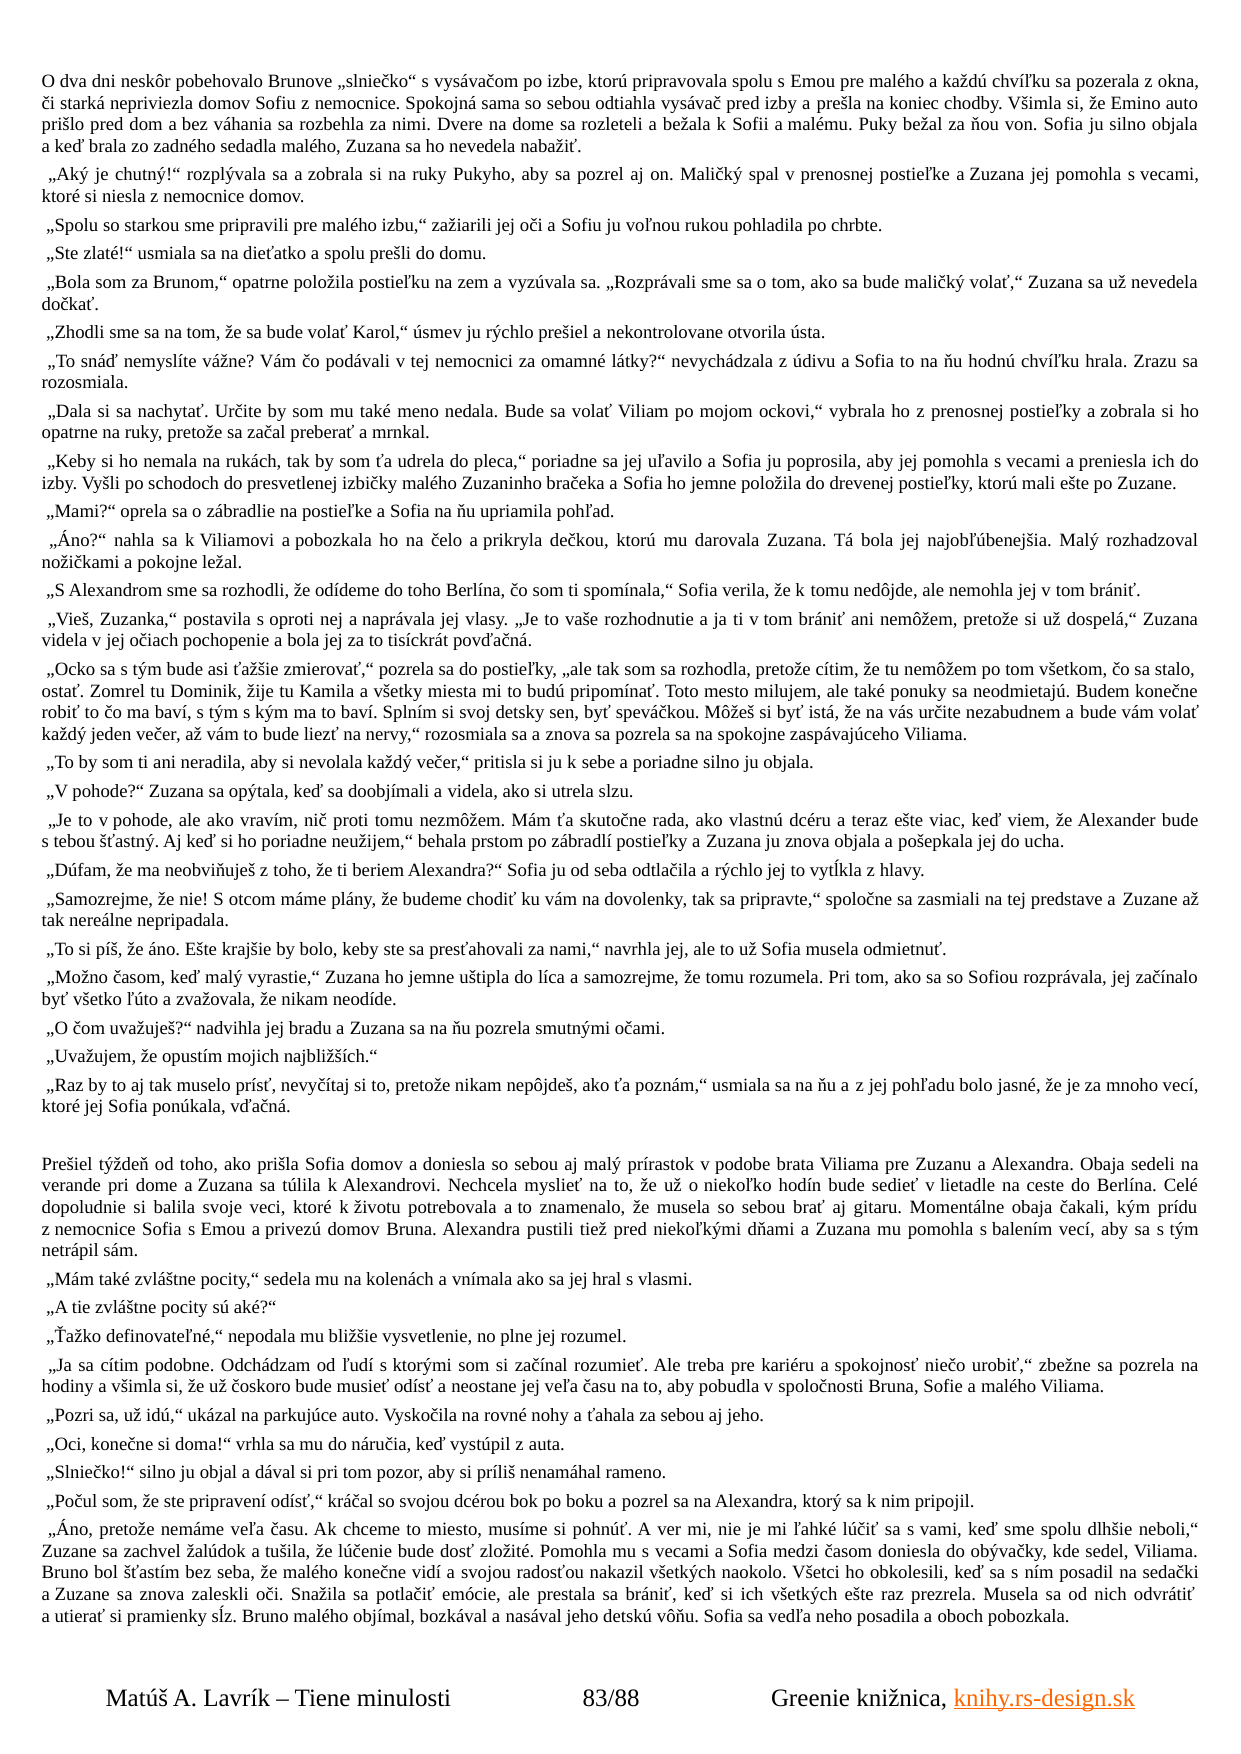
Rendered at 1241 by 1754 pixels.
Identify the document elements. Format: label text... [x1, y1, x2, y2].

text „Možno časom, keď malý vyrastie,“ Zuzana ho jemne uštipla do líca a samozrejme, že tomu rozumela. Pri tom, ako sa so Sofiou rozprávala, jej začínalo byť všetko ľúto a zvažovala, že nikam neodíde. [41, 966, 1199, 1009]
text „Dúfam, že ma neobviňuješ z toho, že ti beriem Alexandra?“ Sofia ju od seba odtlačila a rýchlo jej to vytĺkla z hlavy. [41, 859, 1199, 880]
text „Dala si sa nachytať. Určite by som mu také meno nedala. Bude sa volať Viliam po mojom ockovi,“ vybrala ho z prenosnej postieľky a zobrala si ho opatrne na ruky, pretože sa začal preberať a mrnkal. [41, 400, 1199, 443]
text „Raz by to aj tak muselo prísť, nevyčítaj si to, pretože nikam nepôjdeš, ako ťa poznám,“ usmiala sa na ňu a z jej pohľadu bolo jasné, že je za mnoho vecí, ktoré jej Sofia ponúkala, vďačná. [41, 1074, 1199, 1117]
text „Mami?“ oprela sa o zábradlie na postieľke a Sofia na ňu upriamila pohľad. [41, 500, 1199, 522]
text „Keby si ho nemala na rukách, tak by som ťa udrela do pleca,“ poriadne sa jej uľavilo a Sofia ju poprosila, aby jej pomohla s vecami a preniesla ich do izby. Vyšli po schodoch do presvetlenej izbičky malého Zuzaninho bračeka a Sofia ho jemne položila do drevenej postieľky, ktorú mali ešte po Zuzane. [41, 450, 1199, 493]
text „Bola som za Brunom,“ opatrne položila postieľku na zem a vyzúvala sa. „Rozprávali sme sa o tom, ako sa bude maličký volať,“ Zuzana sa už nevedela dočkať. [41, 271, 1199, 314]
text „Počul som, že ste pripravení odísť,“ kráčal so svojou dcérou bok po boku a pozrel sa na Alexandra, ktorý sa k nim pripojil. [41, 1490, 1199, 1511]
text „Zhodli sme sa na tom, že sa bude volať Karol,“ úsmev ju rýchlo prešiel a nekontrolovane otvorila ústa. [41, 321, 1199, 343]
text „Ja sa cítim podobne. Odchádzam od ľudí s ktorými som si začínal rozumieť. Ale treba pre kariéru a spokojnosť niečo urobiť,“ zbežne sa pozrela na hodiny a všimla si, že už čoskoro bude musieť odísť a neostane jej veľa času na to, aby pobudla v spoločnosti Bruna, Sofie a malého Viliama. [41, 1353, 1199, 1397]
text „Uvažujem, že opustím mojich najbližších.“ [41, 1045, 1199, 1067]
text „Samozrejme, že nie! S otcom máme plány, že budeme chodiť ku vám na dovolenky, tak sa pripravte,“ spoločne sa zasmiali na tej predstave a Zuzane až tak nereálne nepripadala. [41, 887, 1199, 931]
text Prešiel týždeň od toho, ako prišla Sofia domov a doniesla so sebou aj malý prírastok v podobe brata Viliama pre Zuzanu a Alexandra. Obaja sedeli na verande pri dome a Zuzana sa túlila k Alexandrovi. Nechcela myslieť na to, že už o niekoľko hodín bude sedieť v lietadle na ceste do Berlína. Celé dopoludnie si balila svoje veci, ktoré k životu potrebovala a to znamenalo, že musela so sebou brať aj gitaru. Momentálne obaja čakali, kým prídu z nemocnice Sofia s Emou a privezú domov Bruna. Alexandra pustili tiež pred niekoľkými dňami a Zuzana mu pomohla s balením vecí, aby sa s tým netrápil sám. [41, 1153, 1199, 1261]
text „V pohode?“ Zuzana sa opýtala, keď sa doobjímali a videla, ako si utrela slzu. [41, 780, 1199, 802]
text O dva dni neskôr pobehovalo Brunove „slniečko“ s vysávačom po izbe, ktorú pripravovala spolu s Emou pre malého a každú chvíľku sa pozerala z okna, či starká nepriviezla domov Sofiu z nemocnice. Spokojná sama so sebou odtiahla vysávač pred izby a prešla na koniec chodby. Všimla si, že Emino auto prišlo pred dom a bez váhania sa rozbehla za nimi. Dvere na dome sa rozleteli a bežala k Sofii a malému. Puky bežal za ňou von. Sofia ju silno objala a keď brala zo zadného sedadla malého, Zuzana sa ho nevedela nabažiť. [41, 70, 1199, 156]
text „Ocko sa s tým bude asi ťažšie zmierovať,“ pozrela sa do postieľky, „ale tak som sa rozhodla, pretože cítim, že tu nemôžem po tom všetkom, čo sa stalo, ostať. Zomrel tu Dominik, žije tu Kamila a všetky miesta mi to budú pripomínať. Toto mesto milujem, ale také ponuky sa neodmietajú. Budem konečne robiť to čo ma baví, s tým s kým ma to baví. Splním si svoj detsky sen, byť speváčkou. Môžeš si byť istá, že na vás určite nezabudnem a bude vám volať každý jeden večer, až vám to bude liezť na nervy,“ rozosmiala sa a znova sa pozrela sa na spokojne zaspávajúceho Viliama. [41, 658, 1199, 744]
text „Oci, konečne si doma!“ vrhla sa mu do náručia, keď vystúpil z auta. [41, 1432, 1199, 1454]
text „Ste zlaté!“ usmiala sa na dieťatko a spolu prešli do domu. [41, 242, 1199, 264]
text „To snáď nemyslíte vážne? Vám čo podávali v tej nemocnici za omamné látky?“ nevychádzala z údivu a Sofia to na ňu hodnú chvíľku hrala. Zrazu sa rozosmiala. [41, 350, 1199, 393]
text „To by som ti ani neradila, aby si nevolala každý večer,“ pritisla si ju k sebe a poriadne silno ju objala. [41, 751, 1199, 773]
text „Je to v pohode, ale ako vravím, nič proti tomu nezmôžem. Mám ťa skutočne rada, ako vlastnú dcéru a teraz ešte viac, keď viem, že Alexander bude s tebou šťastný. Aj keď si ho poriadne neužijem,“ behala prstom po zábradlí postieľky a Zuzana ju znova objala a pošepkala jej do ucha. [41, 809, 1199, 852]
text „Mám také zvláštne pocity,“ sedela mu na kolenách a vnímala ako sa jej hral s vlasmi. [41, 1268, 1199, 1289]
text „A tie zvláštne pocity sú aké?“ [41, 1296, 1199, 1318]
text „Áno?“ nahla sa k Viliamovi a pobozkala ho na čelo a prikryla dečkou, ktorú mu darovala Zuzana. Tá bola jej najobľúbenejšia. Malý rozhadzoval nožičkami a pokojne ležal. [41, 529, 1199, 572]
text „To si píš, že áno. Ešte krajšie by bolo, keby ste sa presťahovali za nami,“ navrhla jej, ale to už Sofia musela odmietnuť. [41, 938, 1199, 959]
text „Aký je chutný!“ rozplývala sa a zobrala si na ruky Pukyho, aby sa pozrel aj on. Maličký spal v prenosnej postieľke a Zuzana jej pomohla s vecami, ktoré si niesla z nemocnice domov. [41, 163, 1199, 206]
text „Ťažko definovateľné,“ nepodala mu bližšie vysvetlenie, no plne jej rozumel. [41, 1325, 1199, 1346]
text „Slniečko!“ silno ju objal a dával si pri tom pozor, aby si príliš nenamáhal rameno. [41, 1461, 1199, 1483]
text „O čom uvažuješ?“ nadvihla jej bradu a Zuzana sa na ňu pozrela smutnými očami. [41, 1017, 1199, 1038]
text „Áno, pretože nemáme veľa času. Ak chceme to miesto, musíme si pohnúť. A ver mi, nie je mi ľahké lúčiť sa s vami, keď sme spolu dlhšie neboli,“ Zuzane sa zachvel žalúdok a tušila, že lúčenie bude dosť zložité. Pomohla mu s vecami a Sofia medzi časom doniesla do obývačky, kde sedel, Viliama. Bruno bol šťastím bez seba, že malého konečne vidí a svojou radosťou nakazil všetkých naokolo. Všetci ho obkolesili, keď sa s ním posadil na sedački a Zuzane sa znova zaleskli oči. Snažila sa potlačiť emócie, ale prestala sa brániť, keď si ich všetkých ešte raz prezrela. Musela sa od nich odvrátiť a utierať si pramienky sĺz. Bruno malého objímal, bozkával a nasával jeho detskú vôňu. Sofia sa vedľa neho posadila a oboch pobozkala. [41, 1518, 1199, 1626]
text „Pozri sa, už idú,“ ukázal na parkujúce auto. Vyskočila na rovné nohy a ťahala za sebou aj jeho. [41, 1404, 1199, 1425]
text „S Alexandrom sme sa rozhodli, že odídeme do toho Berlína, čo som ti spomínala,“ Sofia verila, že k tomu nedôjde, ale nemohla jej v tom brániť. [41, 579, 1199, 601]
text „Vieš, Zuzanka,“ postavila s oproti nej a naprávala jej vlasy. „Je to vaše rozhodnutie a ja ti v tom brániť ani nemôžem, pretože si už dospelá,“ Zuzana videla v jej očiach pochopenie a bola jej za to tisíckrát povďačná. [41, 608, 1199, 651]
text „Spolu so starkou sme pripravili pre malého izbu,“ zažiarili jej oči a Sofiu ju voľnou rukou pohladila po chrbte. [41, 213, 1199, 235]
